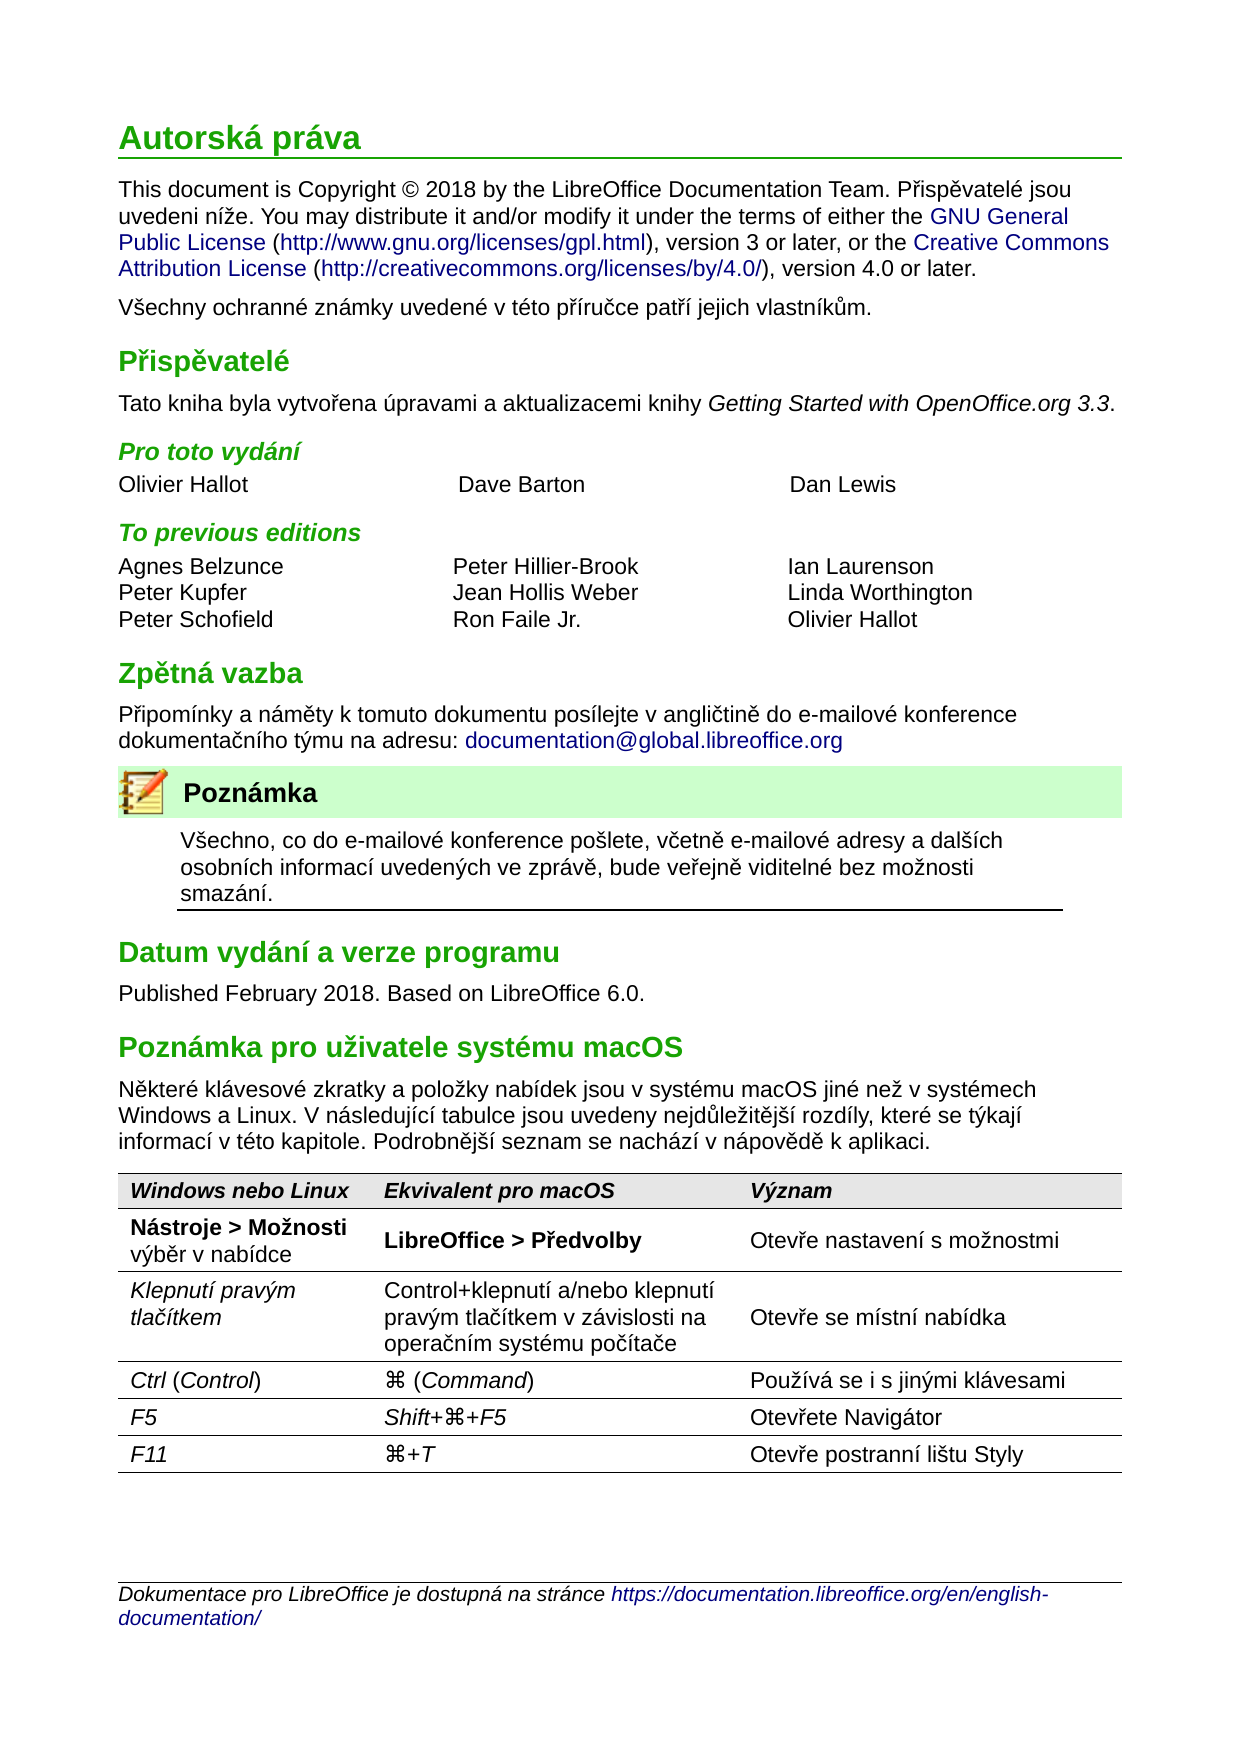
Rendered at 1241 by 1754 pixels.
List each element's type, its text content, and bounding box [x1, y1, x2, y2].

subtitle Zpětná vazba [118, 656, 1122, 689]
picture [119, 767, 170, 818]
text Všechno, co do e-mailové konference pošlete, včetně e-mailové adresy a dalších osobních informací uvedených ve zprávě, bude veřejně viditelné bez možnosti smazání. [177, 824, 1063, 909]
table_cell ⌘ (Command) [372, 1362, 738, 1398]
table_cell Ctrl (Control) [118, 1362, 372, 1398]
subtitle Přispěvatelé [118, 344, 1122, 378]
subtitle Pro toto vydání [118, 437, 1122, 465]
text Připomínky a náměty k tomuto dokumentu posílejte v angličtině do e-mailové konference dokumentačního týmu na adresu: documentation@global.libreoffice.org [118, 701, 1122, 754]
subtitle Datum vydání a verze programu [118, 935, 1122, 968]
table_cell Otevře se místní nabídka [738, 1272, 1122, 1361]
table_cell Nástroje > Možnosti výběr v nabídce [118, 1209, 372, 1271]
table_cell Peter Schofield [118, 606, 453, 632]
table_cell F5 [118, 1399, 372, 1435]
table_cell Control+klepnutí a/nebo klepnutí pravým tlačítkem v závislosti na operačním systému počítače [372, 1272, 738, 1361]
table_header Význam [738, 1174, 1122, 1208]
text Tato kniha byla vytvořena úpravami a aktualizacemi knihy Getting Started with OpenOffice.org 3.3. [118, 389, 1122, 416]
table_header Windows nebo Linux [118, 1174, 372, 1208]
table_header Ian Laurenson [788, 553, 1122, 579]
text Některé klávesové zkratky a položky nabídek jsou v systému macOS jiné než v systémech Windows a Linux. V následující tabulce jsou uvedeny nejdůležitější rozdíly, které se týkají informací v této kapitole. Podrobnější seznam se nachází v nápovědě k aplikaci. [118, 1076, 1122, 1155]
table_cell Otevře postranní lištu Styly [738, 1436, 1122, 1472]
table_header Agnes Belzunce [118, 553, 453, 579]
table_cell LibreOffice > Předvolby [372, 1209, 738, 1271]
table_cell Jean Hollis Weber [453, 579, 787, 606]
subtitle Poznámka pro uživatele systému macOS [118, 1030, 1122, 1064]
table_header Dan Lewis [789, 471, 1122, 498]
table_cell Otevře nastavení s možnostmi [738, 1209, 1122, 1271]
table_header Dave Barton [458, 471, 789, 498]
table_cell Otevřete Navigátor [738, 1399, 1122, 1435]
text Published February 2018. Based on LibreOffice 6.0. [118, 980, 1122, 1007]
table_cell F11 [118, 1436, 372, 1472]
subtitle To previous editions [118, 518, 1122, 547]
table_cell Klepnutí pravým tlačítkem [118, 1272, 372, 1361]
text Všechny ochranné známky uvedené v této příručce patří jejich vlastníkům. [118, 294, 1122, 321]
table_cell Shift+⌘+F5 [372, 1399, 738, 1435]
table_header Olivier Hallot [118, 471, 458, 498]
table_header Peter Hillier-Brook [453, 553, 787, 579]
table_cell Ron Faile Jr. [453, 606, 787, 632]
table_cell Používá se i s jinými klávesami [738, 1362, 1122, 1398]
table_cell Peter Kupfer [118, 579, 453, 606]
table_cell ⌘+T [372, 1436, 738, 1472]
table_header Ekvivalent pro macOS [372, 1174, 738, 1208]
text This document is Copyright © 2018 by the LibreOffice Documentation Team. Přispěvatelé jsou uvedeni níže. You may distribute it and/or modify it under the terms of either the GNU General Public License (http://www.gnu.org/licenses/gpl.html), version 3 or later, or the Creative Commons Attribution License (http://creativecommons.org/licenses/by/4.0/), version 4.0 or later. [118, 176, 1122, 282]
subtitle Autorská práva [118, 118, 1122, 157]
table_cell Linda Worthington [788, 579, 1122, 606]
subtitle Poznámka [118, 766, 1122, 818]
table_cell Olivier Hallot [788, 606, 1122, 632]
